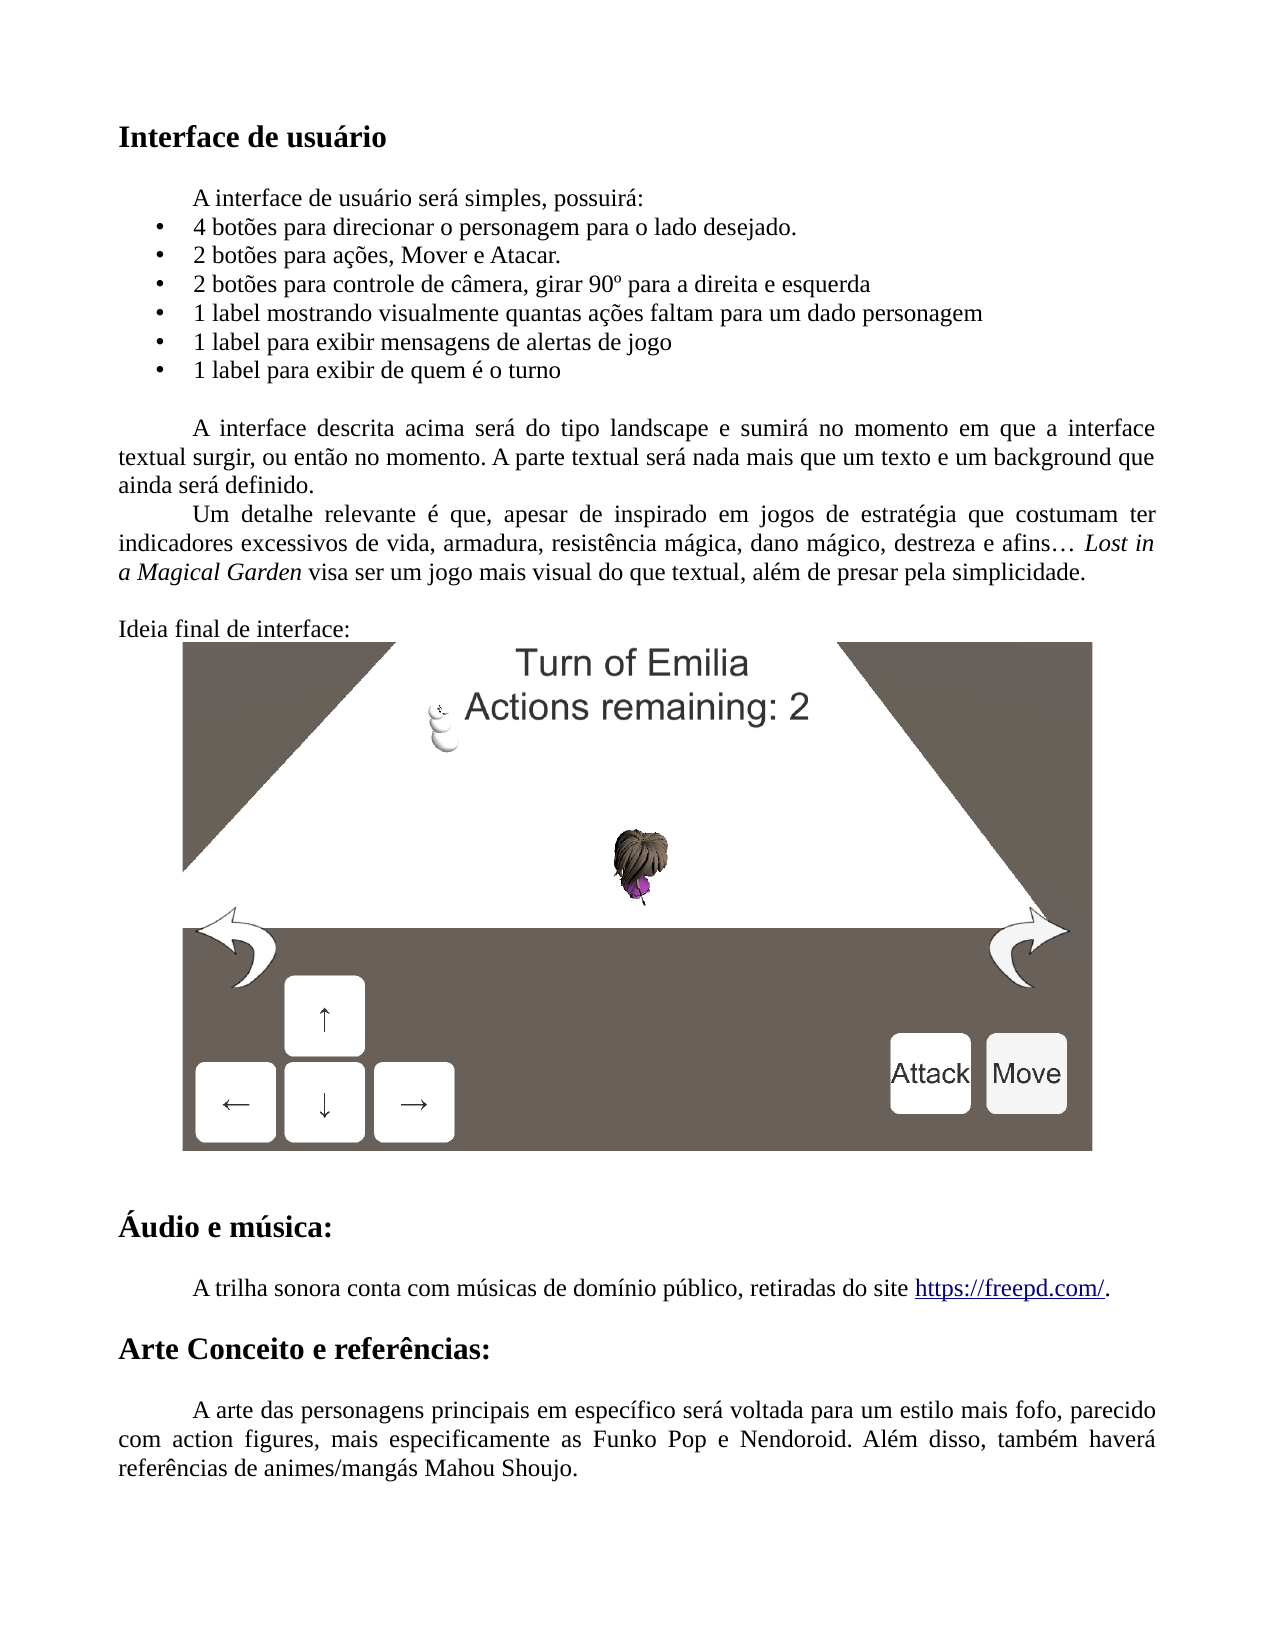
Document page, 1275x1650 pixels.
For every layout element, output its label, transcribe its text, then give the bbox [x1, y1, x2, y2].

text A arte das personagens principais em específico será voltada para um estilo mais fofo, parecido com action figures, mais especificamente as Funko Pop e Nendoroid. Além disso, também haverá referências de animes/mangás Mahou Shoujo. [118, 1395, 1157, 1482]
text A trilha sonora conta com músicas de domínio público, retiradas do site https://freepd.com/. [118, 1273, 1157, 1302]
list 2 botões para ações, Mover e Atacar. [156, 240, 1157, 269]
picture [182, 642, 1093, 1151]
text Interface de usuário [118, 118, 1157, 154]
text Arte Conceito e referências: [118, 1331, 1157, 1367]
text Um detalhe relevante é que, apesar de inspirado em jogos de estratégia que costumam ter indicadores excessivos de vida, armadura, resistência mágica, dano mágico, destreza e afins… Lost in a Magical Garden visa ser um jogo mais visual do que textual, além de presar pela simplicidade. [118, 499, 1157, 585]
list 2 botões para controle de câmera, girar 90º para a direita e esquerda [156, 269, 1157, 298]
list 1 label para exibir mensagens de alertas de jogo [156, 327, 1157, 355]
list 4 botões para direcionar o personagem para o lado desejado. [156, 212, 1157, 240]
list 1 label mostrando visualmente quantas ações faltam para um dado personagem [156, 298, 1157, 327]
text A interface de usuário será simples, possuirá: [118, 183, 1157, 212]
text A interface descrita acima será do tipo landscape e sumirá no momento em que a interface textual surgir, ou então no momento. A parte textual será nada mais que um texto e um background que ainda será definido. [118, 413, 1157, 499]
list 1 label para exibir de quem é o turno [156, 355, 1157, 384]
text Ideia final de interface: [118, 614, 1157, 643]
text Áudio e música: [118, 1208, 1157, 1244]
